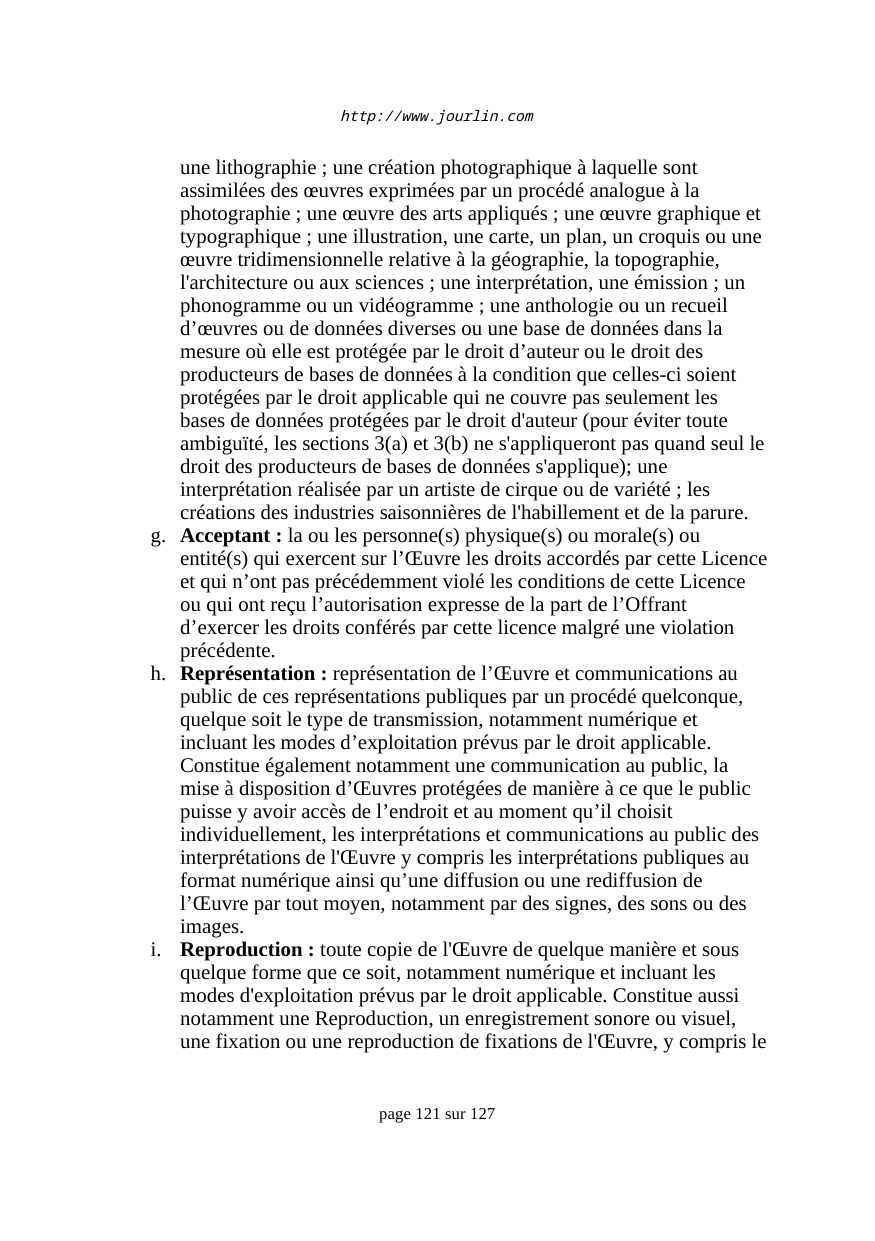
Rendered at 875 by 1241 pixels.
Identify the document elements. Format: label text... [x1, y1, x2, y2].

list Reproduction : toute copie de l'Œuvre de quelque manière et sous quelque forme que ce soit, notamment numérique et incluant les modes d'exploitation prévus par le droit applicable. Constitue aussi notamment une Reproduction, un enregistrement sonore ou visuel, une fixation ou une reproduction de fixations de l'Œuvre, y compris le [150, 938, 768, 1053]
list Représentation : représentation de l’Œuvre et communications au public de ces représentations publiques par un procédé quelconque, quelque soit le type de transmission, notamment numérique et incluant les modes d’exploitation prévus par le droit applicable. Constitue également notamment une communication au public, la mise à disposition d’Œuvres protégées de manière à ce que le public puisse y avoir accès de l’endroit et au moment qu’il choisit individuellement, les interprétations et communications au public des interprétations de l'Œuvre y compris les interprétations publiques au format numérique ainsi qu’une diffusion ou une rediffusion de l’Œuvre par tout moyen, notamment par des signes, des sons ou des images. [150, 662, 768, 938]
list une lithographie ; une création photographique à laquelle sont assimilées des œuvres exprimées par un procédé analogue à la photographie ; une œuvre des arts appliqués ; une œuvre graphique et typographique ; une illustration, une carte, un plan, un croquis ou une œuvre tridimensionnelle relative à la géographie, la topographie, l'architecture ou aux sciences ; une interprétation, une émission ; un phonogramme ou un vidéogramme ; une anthologie ou un recueil d’œuvres ou de données diverses ou une base de données dans la mesure où elle est protégée par le droit d’auteur ou le droit des producteurs de bases de données à la condition que celles-ci soient protégées par le droit applicable qui ne couvre pas seulement les bases de données protégées par le droit d'auteur (pour éviter toute ambiguïté, les sections 3(a) et 3(b) ne s'appliqueront pas quand seul le droit des producteurs de bases de données s'applique); une interprétation réalisée par un artiste de cirque ou de variété ; les créations des industries saisonnières de l'habillement et de la parure. [150, 156, 768, 524]
list Acceptant : la ou les personne(s) physique(s) ou morale(s) ou entité(s) qui exercent sur l’Œuvre les droits accordés par cette Licence et qui n’ont pas précédemment violé les conditions de cette Licence ou qui ont reçu l’autorisation expresse de la part de l’Offrant d’exercer les droits conférés par cette licence malgré une violation précédente. [150, 524, 768, 662]
